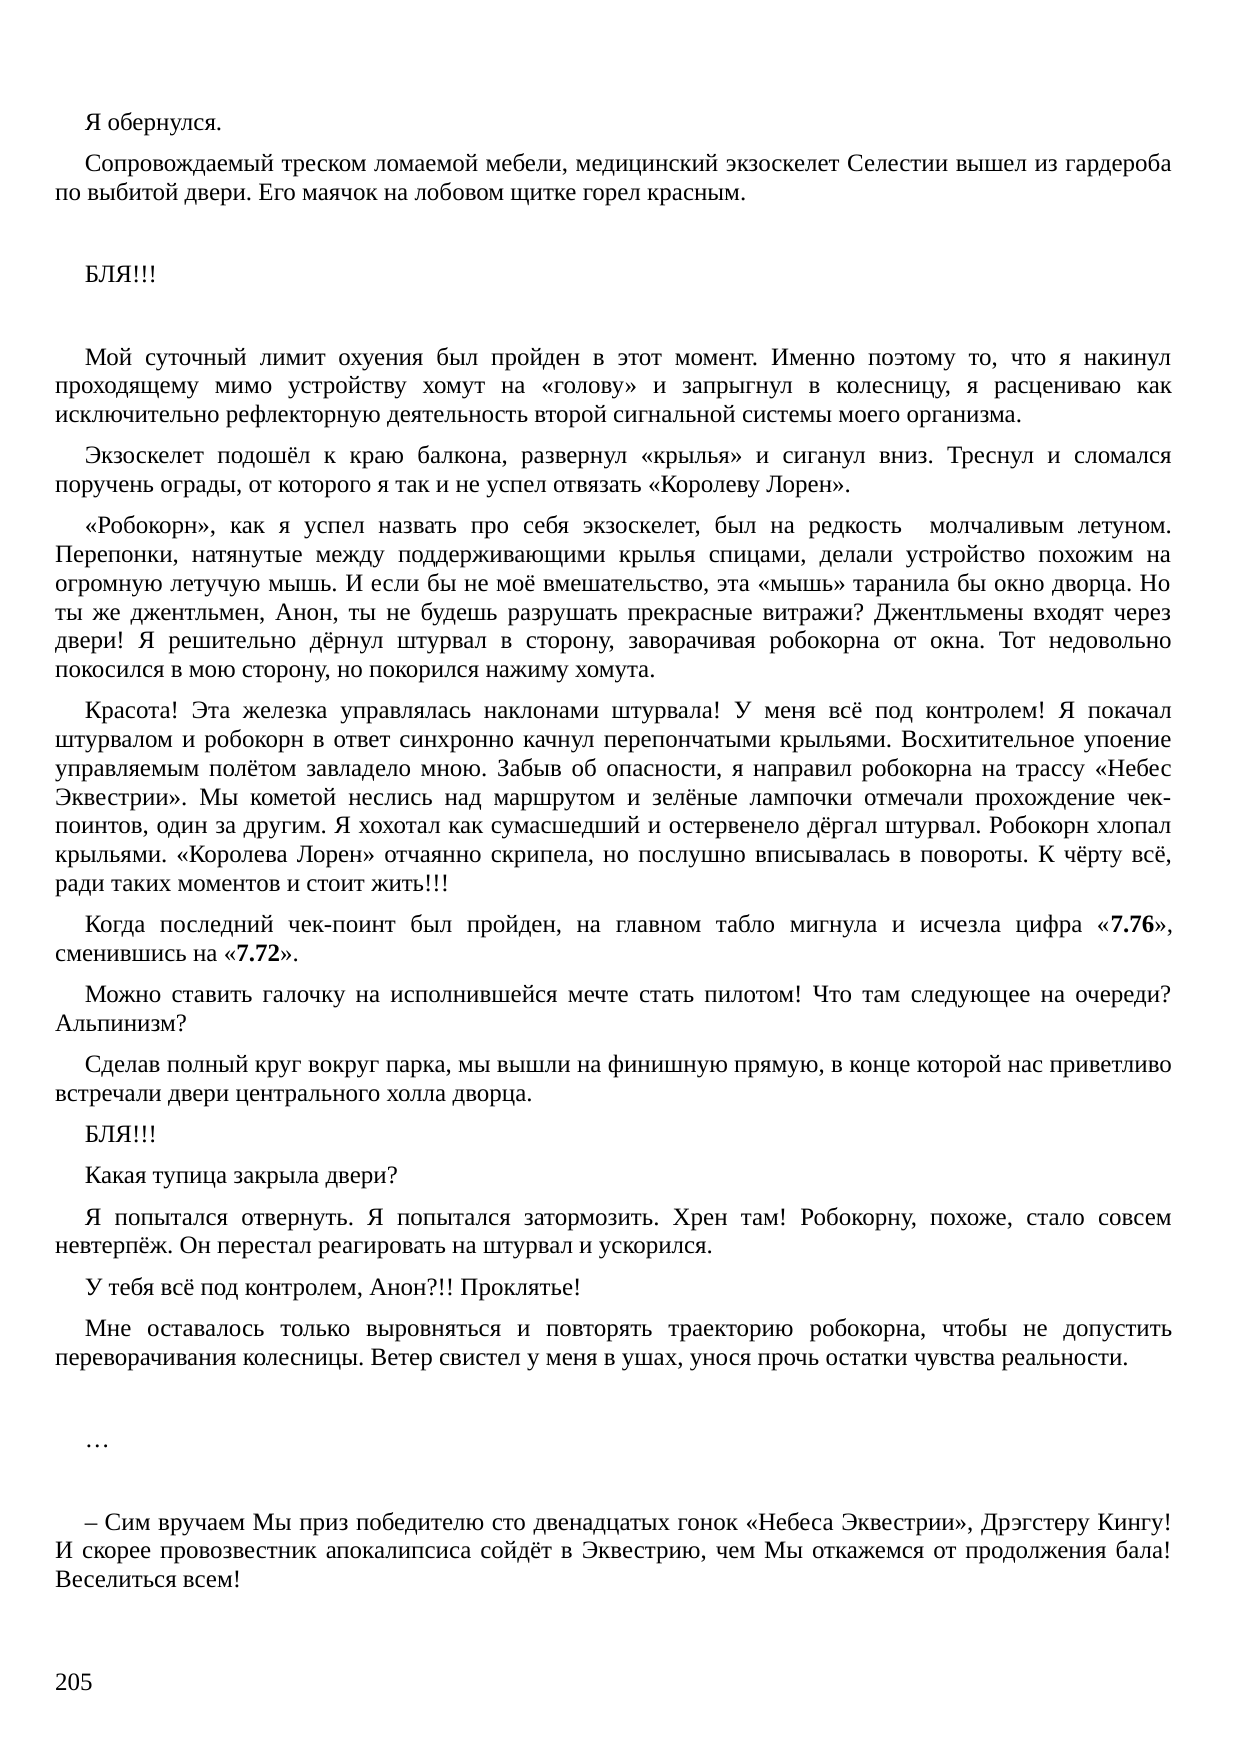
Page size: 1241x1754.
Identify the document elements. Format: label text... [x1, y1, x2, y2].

text Сопровождаемый треском ломаемой мебели, медицинский экзоскелет Селестии вышел из гардероба по выбитой двери. Его маячок на лобовом щитке горел красным. [55, 148, 1173, 206]
text Я обернулся. [55, 107, 1173, 136]
text «Робокорн», как я успел назвать про себя экзоскелет, был на редкость молчаливым летуном. Перепонки, натянутые между поддерживающими крылья спицами, делали устройство похожим на огромную летучую мышь. И если бы не моё вмешательство, эта «мышь» таранила бы окно дворца. Но ты же джентльмен, Анон, ты не будешь разрушать прекрасные витражи? Джентльмены входят через двери! Я решительно дёрнул штурвал в сторону, заворачивая робокорна от окна. Тот недовольно покосился в мою сторону, но покорился нажиму хомута. [55, 511, 1173, 683]
text Мой суточный лимит охуения был пройден в этот момент. Именно поэтому то, что я накинул проходящему мимо устройству хомут на «голову» и запрыгнул в колесницу, я расцениваю как исключительно рефлекторную деятельность второй сигнальной системы моего организма. [55, 342, 1173, 428]
text Я попытался отвернуть. Я попытался затормозить. Хрен там! Робокорну, похоже, стало совсем невтерпёж. Он перестал реагировать на штурвал и ускорился. [55, 1202, 1173, 1259]
text БЛЯ!!! [55, 259, 1173, 288]
text Когда последний чек-поинт был пройден, на главном табло мигнула и исчезла цифра «7.76», сменившись на «7.72». [55, 909, 1173, 967]
text Какая тупица закрыла двери? [55, 1161, 1173, 1189]
text – Сим вручаем Мы приз победителю сто двенадцатых гонок «Небеса Эквестрии», Дрэгстеру Кингу! И скорее провозвестник апокалипсиса сойдёт в Эквестрию, чем Мы откажемся от продолжения бала! Веселиться всем! [55, 1507, 1173, 1593]
text Мне оставалось только выровняться и повторять траекторию робокорна, чтобы не допустить переворачивания колесницы. Ветер свистел у меня в ушах, унося прочь остатки чувства реальности. [55, 1313, 1173, 1371]
text Красота! Эта железка управлялась наклонами штурвала! У меня всё под контролем! Я покачал штурвалом и робокорн в ответ синхронно качнул перепончатыми крыльями. Восхитительное упоение управляемым полётом завладело мною. Забыв об опасности, я направил робокорна на трассу «Небес Эквестрии». Мы кометой неслись над маршрутом и зелёные лампочки отмечали прохождение чек-поинтов, один за другим. Я хохотал как сумасшедший и остервенело дёргал штурвал. Робокорн хлопал крыльями. «Королева Лорен» отчаянно скрипела, но послушно вписывалась в повороты. К чёрту всё, ради таких моментов и стоит жить!!! [55, 696, 1173, 897]
text У тебя всё под контролем, Анон?!! Проклятье! [55, 1272, 1173, 1301]
text … [55, 1424, 1173, 1453]
text БЛЯ!!! [55, 1119, 1173, 1148]
text Можно ставить галочку на исполнившейся мечте стать пилотом! Что там следующее на очереди? Альпинизм? [55, 979, 1173, 1037]
text Экзоскелет подошёл к краю балкона, развернул «крылья» и сиганул вниз. Треснул и сломался поручень ограды, от которого я так и не успел отвязать «Королеву Лорен». [55, 441, 1173, 498]
text Сделав полный круг вокруг парка, мы вышли на финишную прямую, в конце которой нас приветливо встречали двери центрального холла дворца. [55, 1049, 1173, 1107]
